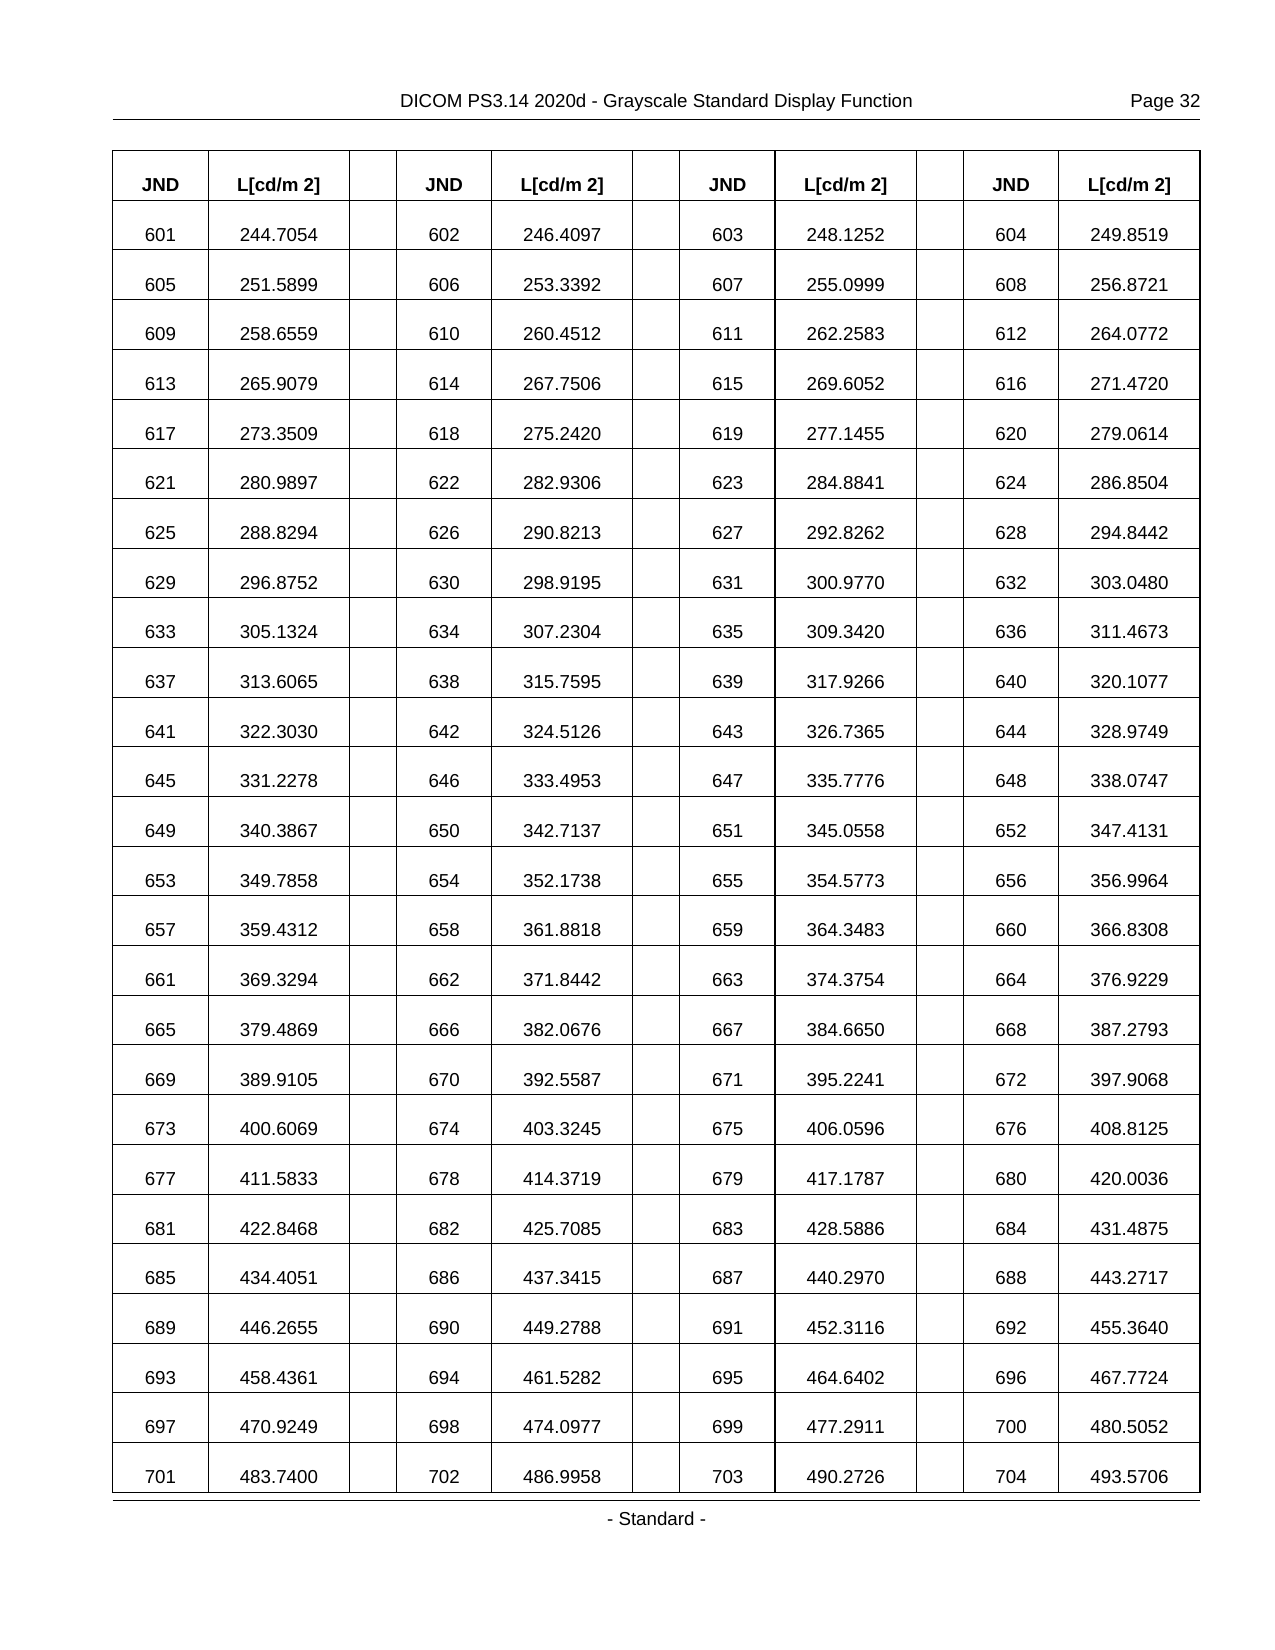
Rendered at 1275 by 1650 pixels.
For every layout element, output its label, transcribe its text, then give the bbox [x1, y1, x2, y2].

table_cell 698 [397, 1393, 491, 1442]
table_cell 422.8468 [209, 1195, 349, 1243]
table_cell 617 [113, 400, 208, 448]
table_cell 303.0480 [1059, 549, 1199, 597]
table_cell 670 [397, 1045, 491, 1094]
table_cell 464.6402 [776, 1344, 916, 1392]
table_cell [633, 1244, 679, 1293]
table_cell [350, 598, 396, 647]
table_cell 361.8818 [492, 896, 632, 945]
table_cell 328.9749 [1059, 698, 1199, 746]
table_cell 615 [680, 350, 774, 398]
table_cell 437.3415 [492, 1244, 632, 1293]
table_cell 642 [397, 698, 491, 746]
table_cell 643 [680, 698, 774, 746]
table_cell 333.4953 [492, 747, 632, 796]
table_cell 347.4131 [1059, 797, 1199, 846]
table_cell 315.7595 [492, 648, 632, 697]
table_cell 313.6065 [209, 648, 349, 697]
table_cell 470.9249 [209, 1393, 349, 1442]
table_cell [917, 449, 963, 498]
table_cell 636 [964, 598, 1058, 647]
table_cell [350, 1045, 396, 1094]
table_cell [350, 201, 396, 249]
table_cell 324.5126 [492, 698, 632, 746]
table_cell 417.1787 [776, 1145, 916, 1193]
table_cell 406.0596 [776, 1095, 916, 1144]
table_cell 279.0614 [1059, 400, 1199, 448]
table_header [633, 151, 679, 200]
table_cell 284.8841 [776, 449, 916, 498]
table_cell 490.2726 [776, 1443, 916, 1492]
table_cell [350, 1294, 396, 1342]
table_cell 635 [680, 598, 774, 647]
table_cell 649 [113, 797, 208, 846]
table_cell 414.3719 [492, 1145, 632, 1193]
table_cell 679 [680, 1145, 774, 1193]
table_cell [350, 449, 396, 498]
table_cell 364.3483 [776, 896, 916, 945]
table_cell 655 [680, 847, 774, 895]
table_cell 652 [964, 797, 1058, 846]
table_cell 644 [964, 698, 1058, 746]
table_cell 625 [113, 499, 208, 547]
table_header [350, 151, 396, 200]
table_cell 379.4869 [209, 996, 349, 1044]
table_cell 647 [680, 747, 774, 796]
table_cell [917, 946, 963, 995]
table_cell [350, 1095, 396, 1144]
table_cell [633, 250, 679, 299]
table_cell 449.2788 [492, 1294, 632, 1342]
table_cell 267.7506 [492, 350, 632, 398]
table_cell 331.2278 [209, 747, 349, 796]
table_cell 669 [113, 1045, 208, 1094]
table_cell 601 [113, 201, 208, 249]
table_cell 605 [113, 250, 208, 299]
table_cell 374.3754 [776, 946, 916, 995]
table_cell 461.5282 [492, 1344, 632, 1392]
table_cell 352.1738 [492, 847, 632, 895]
table_cell [350, 400, 396, 448]
table_cell [633, 1195, 679, 1243]
table_cell 606 [397, 250, 491, 299]
table_cell 674 [397, 1095, 491, 1144]
table_cell 667 [680, 996, 774, 1044]
table_cell 703 [680, 1443, 774, 1492]
table_cell 251.5899 [209, 250, 349, 299]
table_cell [350, 1344, 396, 1392]
table_cell 616 [964, 350, 1058, 398]
table_cell 275.2420 [492, 400, 632, 448]
table_cell 604 [964, 201, 1058, 249]
table_cell 695 [680, 1344, 774, 1392]
table_cell 618 [397, 400, 491, 448]
table_cell 691 [680, 1294, 774, 1342]
table_cell [350, 250, 396, 299]
table_cell 366.8308 [1059, 896, 1199, 945]
table_cell 673 [113, 1095, 208, 1144]
table_cell 631 [680, 549, 774, 597]
table_cell [917, 201, 963, 249]
table_header L[cd/m 2] [209, 151, 349, 200]
table_cell [350, 499, 396, 547]
table_cell 322.3030 [209, 698, 349, 746]
table_cell 661 [113, 946, 208, 995]
table_cell 395.2241 [776, 1045, 916, 1094]
table_cell 697 [113, 1393, 208, 1442]
table_cell [350, 896, 396, 945]
table_cell 656 [964, 847, 1058, 895]
table_cell 681 [113, 1195, 208, 1243]
table_cell 668 [964, 996, 1058, 1044]
table_cell [917, 847, 963, 895]
table_cell [917, 1045, 963, 1094]
table_cell 640 [964, 648, 1058, 697]
table_cell 282.9306 [492, 449, 632, 498]
table_cell 623 [680, 449, 774, 498]
table_cell 688 [964, 1244, 1058, 1293]
table_cell 613 [113, 350, 208, 398]
table_cell 354.5773 [776, 847, 916, 895]
table_cell 345.0558 [776, 797, 916, 846]
table_cell 369.3294 [209, 946, 349, 995]
table_cell 677 [113, 1145, 208, 1193]
table_cell 634 [397, 598, 491, 647]
table_cell 666 [397, 996, 491, 1044]
table_cell 392.5587 [492, 1045, 632, 1094]
table_cell 671 [680, 1045, 774, 1094]
table_cell 690 [397, 1294, 491, 1342]
table_cell [917, 549, 963, 597]
table_cell 244.7054 [209, 201, 349, 249]
table_cell [350, 946, 396, 995]
table_header L[cd/m 2] [776, 151, 916, 200]
table_cell [633, 996, 679, 1044]
table_cell 425.7085 [492, 1195, 632, 1243]
table_cell 258.6559 [209, 300, 349, 349]
table_cell [633, 698, 679, 746]
table_cell 389.9105 [209, 1045, 349, 1094]
table_cell 382.0676 [492, 996, 632, 1044]
table_cell [633, 946, 679, 995]
table_cell 260.4512 [492, 300, 632, 349]
table_cell [633, 1294, 679, 1342]
table_cell 637 [113, 648, 208, 697]
table_cell 682 [397, 1195, 491, 1243]
table_cell 653 [113, 847, 208, 895]
table_cell 269.6052 [776, 350, 916, 398]
table_cell 624 [964, 449, 1058, 498]
table_cell 654 [397, 847, 491, 895]
table_cell 622 [397, 449, 491, 498]
table_cell 685 [113, 1244, 208, 1293]
table_cell 411.5833 [209, 1145, 349, 1193]
table_cell 256.8721 [1059, 250, 1199, 299]
table_cell [350, 797, 396, 846]
table_cell 602 [397, 201, 491, 249]
table_cell [633, 350, 679, 398]
table_cell [350, 350, 396, 398]
table_cell 486.9958 [492, 1443, 632, 1492]
table_cell [633, 648, 679, 697]
table_cell 700 [964, 1393, 1058, 1442]
table_cell 483.7400 [209, 1443, 349, 1492]
table_cell [350, 698, 396, 746]
table_cell 305.1324 [209, 598, 349, 647]
table_cell 317.9266 [776, 648, 916, 697]
table_cell [917, 1145, 963, 1193]
table_cell [633, 1443, 679, 1492]
table_cell [917, 300, 963, 349]
table_cell 638 [397, 648, 491, 697]
table_cell [917, 996, 963, 1044]
table_cell 300.9770 [776, 549, 916, 597]
table_cell [917, 1244, 963, 1293]
table_cell 271.4720 [1059, 350, 1199, 398]
table_cell [633, 400, 679, 448]
table_cell [633, 598, 679, 647]
table_cell 693 [113, 1344, 208, 1392]
table_cell 477.2911 [776, 1393, 916, 1442]
table_cell 253.3392 [492, 250, 632, 299]
table_cell [350, 648, 396, 697]
table_cell 687 [680, 1244, 774, 1293]
table_cell [350, 1443, 396, 1492]
table_cell 356.9964 [1059, 847, 1199, 895]
table_cell [633, 1095, 679, 1144]
table_cell [633, 1045, 679, 1094]
table_cell 290.8213 [492, 499, 632, 547]
table_cell 657 [113, 896, 208, 945]
table_cell 603 [680, 201, 774, 249]
table_cell 659 [680, 896, 774, 945]
table_cell 633 [113, 598, 208, 647]
table_cell [350, 1145, 396, 1193]
table_cell 288.8294 [209, 499, 349, 547]
table_cell 265.9079 [209, 350, 349, 398]
table_header JND [964, 151, 1058, 200]
table_cell 349.7858 [209, 847, 349, 895]
table_cell 248.1252 [776, 201, 916, 249]
table_cell 646 [397, 747, 491, 796]
table_cell [633, 449, 679, 498]
table_cell [917, 1195, 963, 1243]
table_cell 292.8262 [776, 499, 916, 547]
table_cell [917, 400, 963, 448]
table_cell 309.3420 [776, 598, 916, 647]
table_cell [633, 549, 679, 597]
table_cell 286.8504 [1059, 449, 1199, 498]
table_cell 689 [113, 1294, 208, 1342]
table_cell 474.0977 [492, 1393, 632, 1442]
table_cell 676 [964, 1095, 1058, 1144]
table_cell [633, 747, 679, 796]
table_cell 651 [680, 797, 774, 846]
table_cell 296.8752 [209, 549, 349, 597]
table_cell 684 [964, 1195, 1058, 1243]
table_cell [633, 1393, 679, 1442]
table_cell 672 [964, 1045, 1058, 1094]
table_cell 645 [113, 747, 208, 796]
table_cell 342.7137 [492, 797, 632, 846]
table_cell [633, 1344, 679, 1392]
table_cell 610 [397, 300, 491, 349]
table_header L[cd/m 2] [1059, 151, 1199, 200]
table_cell 431.4875 [1059, 1195, 1199, 1243]
table_cell [917, 1095, 963, 1144]
table_cell 307.2304 [492, 598, 632, 647]
table_cell 458.4361 [209, 1344, 349, 1392]
table_cell 408.8125 [1059, 1095, 1199, 1144]
table_cell 400.6069 [209, 1095, 349, 1144]
table_cell [350, 1195, 396, 1243]
table_cell 397.9068 [1059, 1045, 1199, 1094]
table_cell [917, 598, 963, 647]
table_cell 277.1455 [776, 400, 916, 448]
table_cell [633, 1145, 679, 1193]
table_cell 683 [680, 1195, 774, 1243]
table_cell 665 [113, 996, 208, 1044]
table_cell 264.0772 [1059, 300, 1199, 349]
table_cell [917, 797, 963, 846]
table_cell 621 [113, 449, 208, 498]
table_cell 403.3245 [492, 1095, 632, 1144]
table_cell 246.4097 [492, 201, 632, 249]
table_cell 629 [113, 549, 208, 597]
table_cell 320.1077 [1059, 648, 1199, 697]
table_cell 443.2717 [1059, 1244, 1199, 1293]
table_cell 675 [680, 1095, 774, 1144]
table_cell 298.9195 [492, 549, 632, 597]
table_cell 440.2970 [776, 1244, 916, 1293]
table_cell [917, 250, 963, 299]
table_cell 692 [964, 1294, 1058, 1342]
table_header L[cd/m 2] [492, 151, 632, 200]
table_cell 609 [113, 300, 208, 349]
table_cell 611 [680, 300, 774, 349]
table_cell [633, 847, 679, 895]
table_cell 632 [964, 549, 1058, 597]
table_cell 678 [397, 1145, 491, 1193]
table_cell [350, 996, 396, 1044]
table_cell 273.3509 [209, 400, 349, 448]
table_cell 663 [680, 946, 774, 995]
table_cell 455.3640 [1059, 1294, 1199, 1342]
table_cell 607 [680, 250, 774, 299]
table_cell 620 [964, 400, 1058, 448]
table_cell 311.4673 [1059, 598, 1199, 647]
table_cell [917, 648, 963, 697]
table_cell 428.5886 [776, 1195, 916, 1243]
table_cell 699 [680, 1393, 774, 1442]
table_cell 420.0036 [1059, 1145, 1199, 1193]
table_cell 648 [964, 747, 1058, 796]
table_cell 371.8442 [492, 946, 632, 995]
table_cell [350, 1244, 396, 1293]
table_cell 702 [397, 1443, 491, 1492]
table_cell [633, 300, 679, 349]
table_cell [917, 1344, 963, 1392]
table_cell 452.3116 [776, 1294, 916, 1342]
table_cell [917, 747, 963, 796]
table_cell 696 [964, 1344, 1058, 1392]
table_cell 446.2655 [209, 1294, 349, 1342]
table_cell [633, 797, 679, 846]
table_cell [350, 300, 396, 349]
table_cell [917, 1443, 963, 1492]
table_cell 662 [397, 946, 491, 995]
table_cell 359.4312 [209, 896, 349, 945]
table_cell [917, 896, 963, 945]
table_cell [350, 1393, 396, 1442]
table_cell [917, 1294, 963, 1342]
table_cell 680 [964, 1145, 1058, 1193]
table_header JND [397, 151, 491, 200]
table_cell 493.5706 [1059, 1443, 1199, 1492]
table_cell [633, 896, 679, 945]
table_cell 612 [964, 300, 1058, 349]
table_cell [633, 201, 679, 249]
table_cell 262.2583 [776, 300, 916, 349]
table_cell 434.4051 [209, 1244, 349, 1293]
table_cell 660 [964, 896, 1058, 945]
table_cell 294.8442 [1059, 499, 1199, 547]
table_cell [917, 350, 963, 398]
table_cell 619 [680, 400, 774, 448]
table_cell 626 [397, 499, 491, 547]
table_cell 249.8519 [1059, 201, 1199, 249]
table_cell 280.9897 [209, 449, 349, 498]
table_cell 639 [680, 648, 774, 697]
table_cell 255.0999 [776, 250, 916, 299]
table_cell 340.3867 [209, 797, 349, 846]
table_cell 376.9229 [1059, 946, 1199, 995]
table_cell 614 [397, 350, 491, 398]
table_cell 704 [964, 1443, 1058, 1492]
table_cell 664 [964, 946, 1058, 995]
table_cell 335.7776 [776, 747, 916, 796]
table_cell [633, 499, 679, 547]
table_cell 387.2793 [1059, 996, 1199, 1044]
table_cell [917, 1393, 963, 1442]
table_cell 686 [397, 1244, 491, 1293]
table_cell [917, 698, 963, 746]
table_cell [917, 499, 963, 547]
table_cell 641 [113, 698, 208, 746]
table_cell [350, 549, 396, 597]
table_cell 628 [964, 499, 1058, 547]
table_cell 627 [680, 499, 774, 547]
table_cell 338.0747 [1059, 747, 1199, 796]
table_header [917, 151, 963, 200]
table_cell 384.6650 [776, 996, 916, 1044]
table_cell 630 [397, 549, 491, 597]
table_cell [350, 747, 396, 796]
table_cell 480.5052 [1059, 1393, 1199, 1442]
table_header JND [680, 151, 774, 200]
table_cell 608 [964, 250, 1058, 299]
table_cell 650 [397, 797, 491, 846]
table_cell 701 [113, 1443, 208, 1492]
table_cell 658 [397, 896, 491, 945]
table_cell [350, 847, 396, 895]
table_cell 326.7365 [776, 698, 916, 746]
table_cell 694 [397, 1344, 491, 1392]
table_cell 467.7724 [1059, 1344, 1199, 1392]
table_header JND [113, 151, 208, 200]
